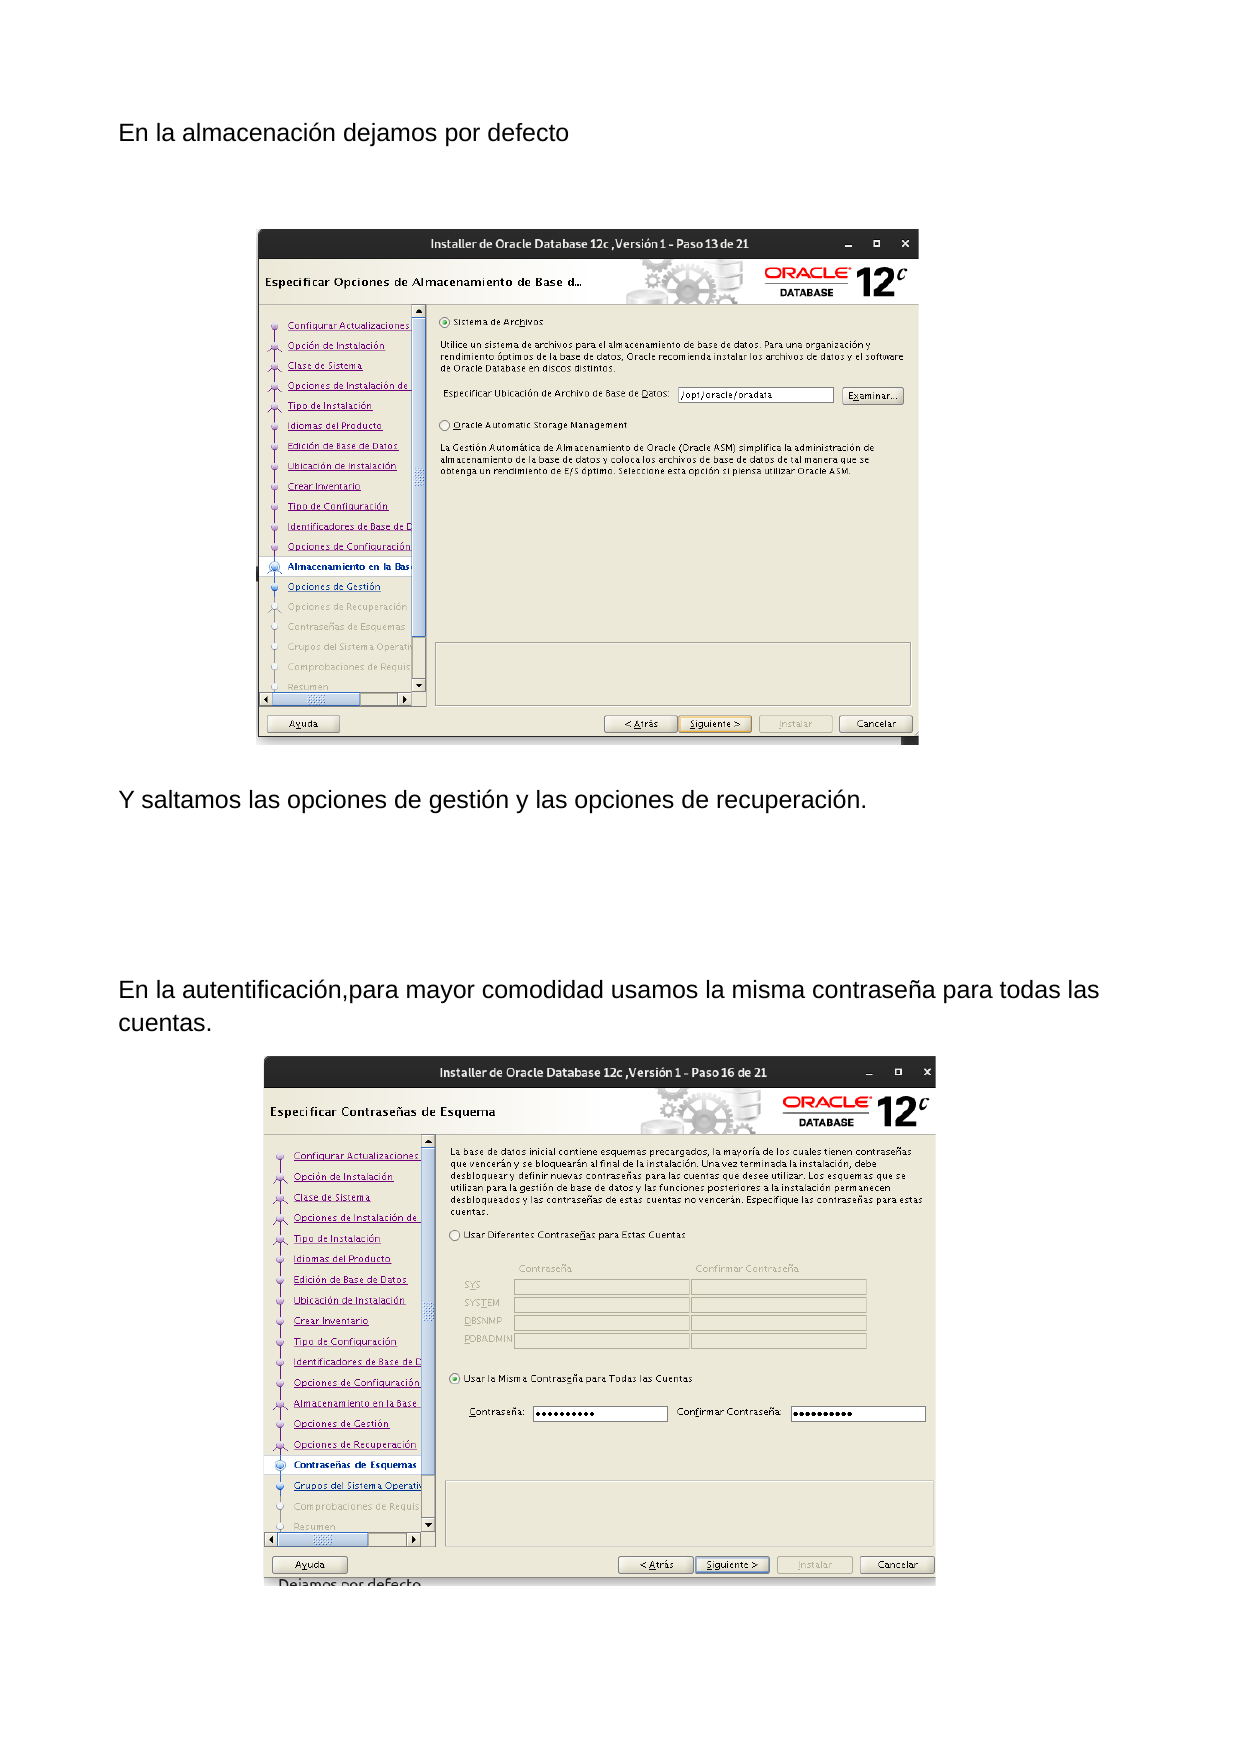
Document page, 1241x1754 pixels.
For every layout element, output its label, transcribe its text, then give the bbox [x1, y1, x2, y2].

picture [314, 1056, 866, 1586]
text En la almacenación dejamos por defecto [118, 118, 1122, 147]
text Y saltamos las opciones de gestión y las opciones de recuperación. [118, 784, 1122, 813]
text En la autentificación,para mayor comodidad usamos la misma contraseña para todas las cuentas. [118, 975, 1122, 1037]
picture [303, 229, 855, 745]
